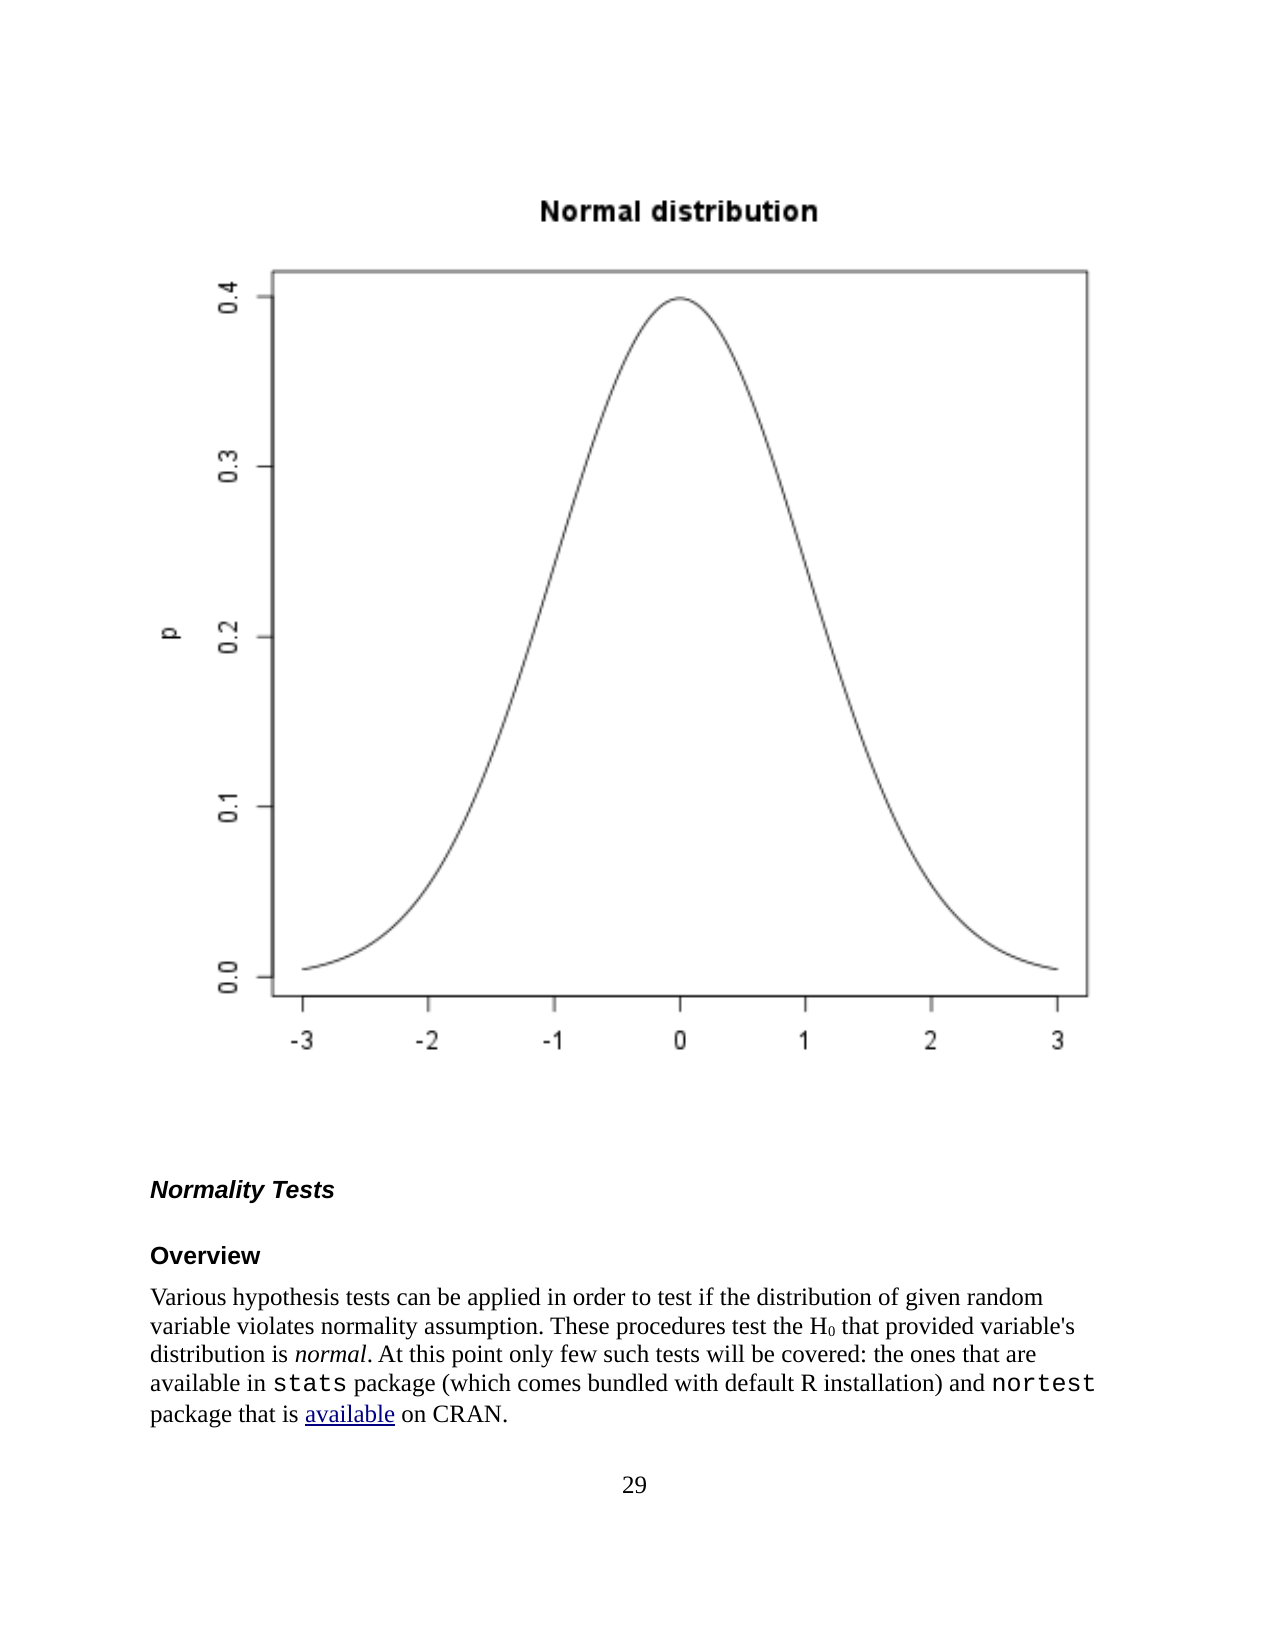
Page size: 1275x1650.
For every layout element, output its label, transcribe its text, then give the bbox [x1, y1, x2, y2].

text Various hypothesis tests can be applied in order to test if the distribution of given random variable violates normality assumption. These procedures test the H0 that provided variable's distribution is normal. At this point only few such tests will be covered: the ones that are available in stats package (which comes bundled with default R installation) and nortest package that is available on CRAN. [150, 1282, 1125, 1428]
subtitle Overview [150, 1241, 1125, 1269]
subtitle Normality Tests [150, 1175, 1125, 1203]
picture [150, 150, 1150, 1150]
